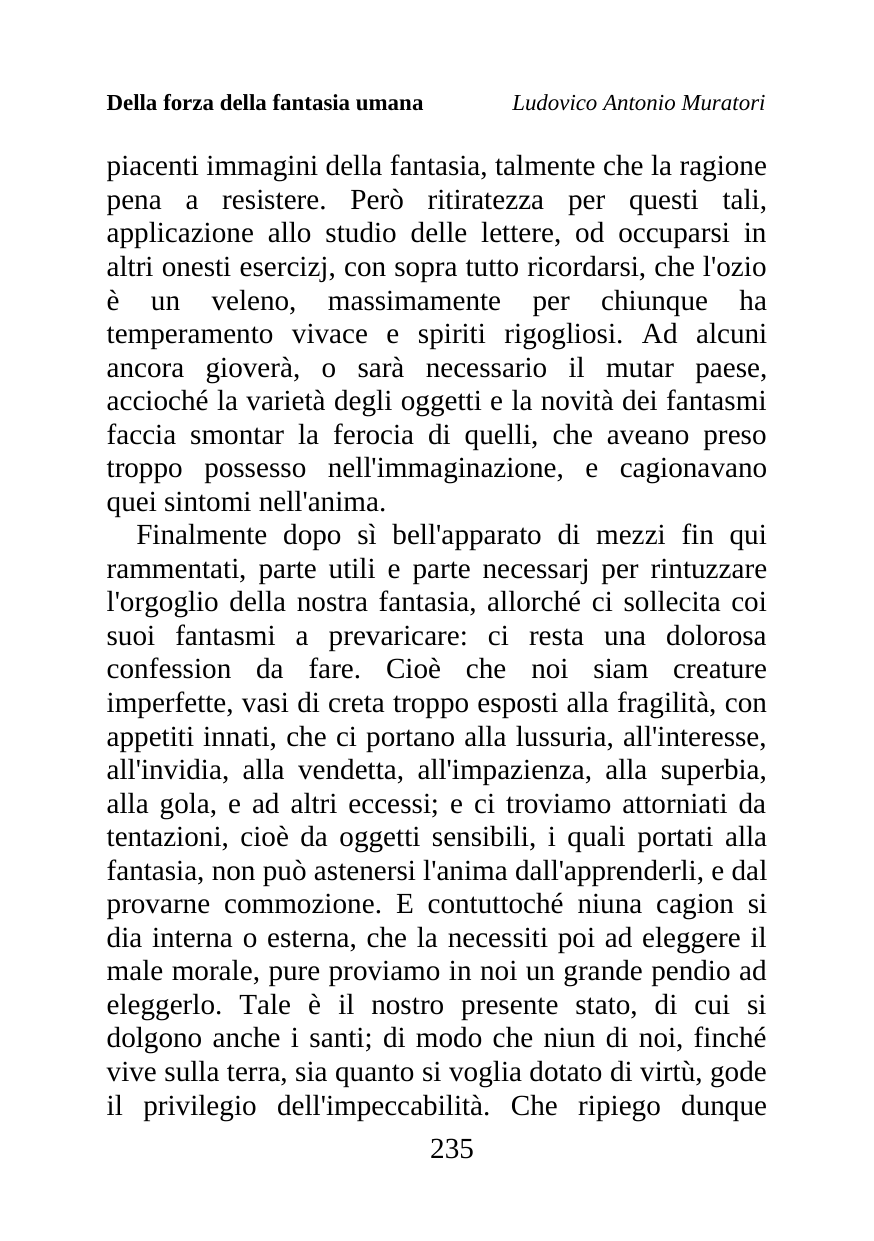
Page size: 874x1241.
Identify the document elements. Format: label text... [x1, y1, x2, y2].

text Finalmente dopo sì bell'apparato di mezzi fin qui rammentati, parte utili e parte necessarj per rintuzzare l'orgoglio della nostra fantasia, allorché ci sollecita coi suoi fantasmi a prevaricare: ci resta una dolorosa confession da fare. Cioè che noi siam creature imperfette, vasi di creta troppo esposti alla fragilità, con appetiti innati, che ci portano alla lussuria, all'interesse, all'invidia, alla vendetta, all'impazienza, alla superbia, alla gola, e ad altri eccessi; e ci troviamo attorniati da tentazioni, cioè da oggetti sensibili, i quali portati alla fantasia, non può astenersi l'anima dall'apprenderli, e dal provarne commozione. E contuttoché niuna cagion si dia interna o esterna, che la necessiti poi ad eleggere il male morale, pure proviamo in noi un grande pendio ad eleggerlo. Tale è il nostro presente stato, di cui si dolgono anche i santi; di modo che niun di noi, finché vive sulla terra, sia quanto si voglia dotato di virtù, gode il privilegio dell'impeccabilità. Che ripiego dunque [106, 517, 768, 1121]
text piacenti immagini della fantasia, talmente che la ragione pena a resistere. Però ritiratezza per questi tali, applicazione allo studio delle lettere, od occuparsi in altri onesti esercizj, con sopra tutto ricordarsi, che l'ozio è un veleno, massimamente per chiunque ha temperamento vivace e spiriti rigogliosi. Ad alcuni ancora gioverà, o sarà necessario il mutar paese, accioché la varietà degli oggetti e la novità dei fantasmi faccia smontar la ferocia di quelli, che aveano preso troppo possesso nell'immaginazione, e cagionavano quei sintomi nell'anima. [106, 148, 768, 517]
